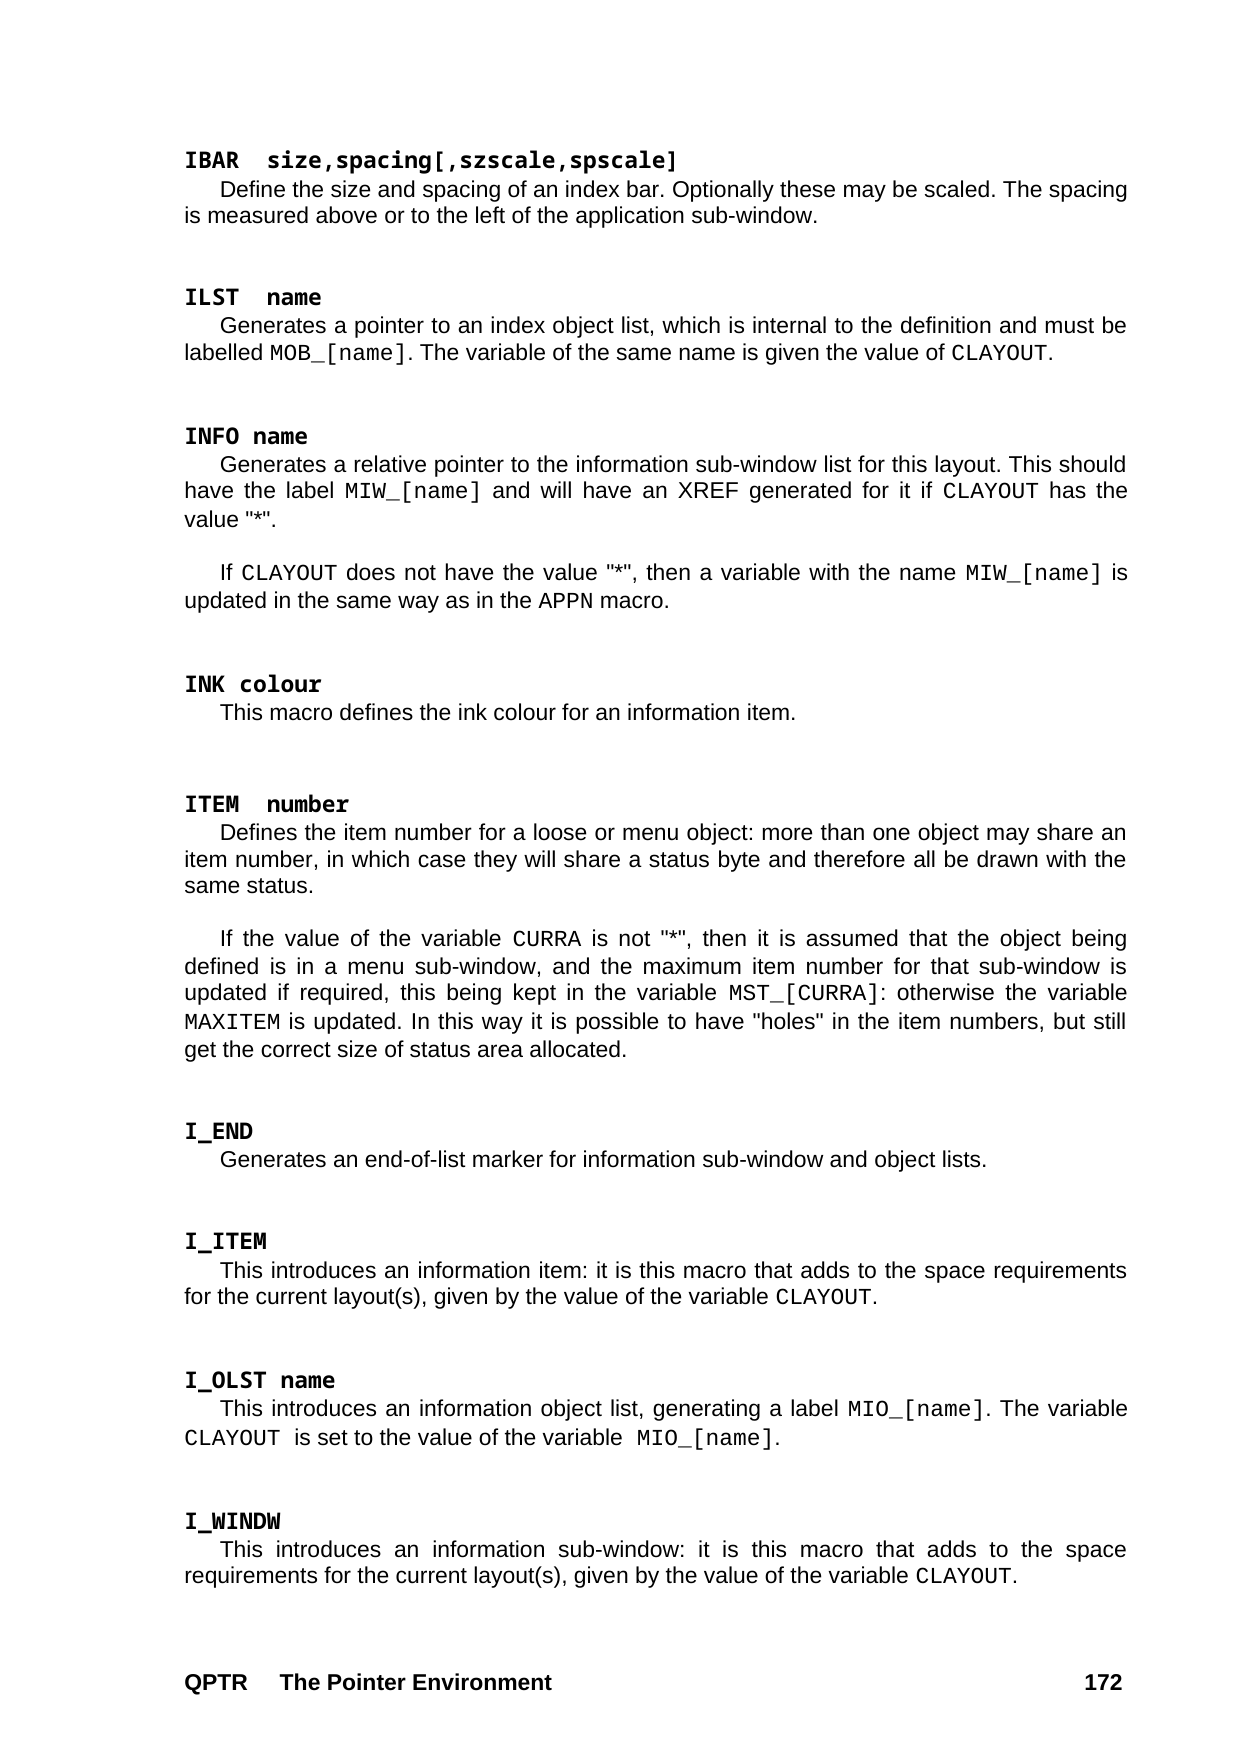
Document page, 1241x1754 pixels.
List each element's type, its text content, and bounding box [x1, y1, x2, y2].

text This introduces an information item: it is this macro that adds to the space requirements for the current layout(s), given by the value of the variable CLAYOUT. [184, 1257, 1128, 1311]
text This macro defines the ink colour for an information item. [184, 699, 1128, 725]
text I_ITEM [184, 1225, 1128, 1257]
text This introduces an information sub-window: it is this macro that adds to the space requirements for the current layout(s), given by the value of the variable CLAYOUT. [184, 1536, 1128, 1591]
text INFO name [184, 420, 1128, 451]
text This introduces an information object list, generating a label MIO_[name]. The variable CLAYOUT is set to the value of the variable MIO_[name]. [184, 1395, 1128, 1452]
text Defines the item number for a loose or menu object: more than one object may share an item number, in which case they will share a status byte and therefore all be drawn with the same status. [184, 819, 1128, 898]
text ILST name [184, 281, 1128, 312]
text ITEM number [184, 788, 1128, 819]
text If the value of the variable CURRA is not "*", then it is assumed that the object being defined is in a menu sub-window, and the maximum item number for that sub-window is updated if required, this being kept in the variable MST_[CURRA]: otherwise the variable MAXITEM is updated. In this way it is possible to have "holes" in the item numbers, but still get the correct size of status area allocated. [184, 924, 1128, 1062]
text Generates a pointer to an index object list, which is internal to the definition and must be labelled MOB_[name]. The variable of the same name is given the value of CLAYOUT. [184, 312, 1128, 367]
text Generates an end-of-list marker for information sub-window and object lists. [184, 1146, 1128, 1173]
text INK colour [184, 668, 1128, 699]
text IBAR size,spacing[,szscale,spscale] [184, 144, 1128, 176]
text Generates a relative pointer to the information sub-window list for this layout. This should have the label MIW_[name] and will have an XREF generated for it if CLAYOUT has the value "*". [184, 451, 1128, 532]
text I_OLST name [184, 1364, 1128, 1395]
text I_END [184, 1115, 1128, 1146]
text If CLAYOUT does not have the value "*", then a variable with the name MIW_[name] is updated in the same way as in the APPN macro. [184, 558, 1128, 615]
text I_WINDW [184, 1504, 1128, 1536]
text Define the size and spacing of an index bar. Optionally these may be scaled. The spacing is measured above or to the left of the application sub-window. [184, 176, 1128, 228]
